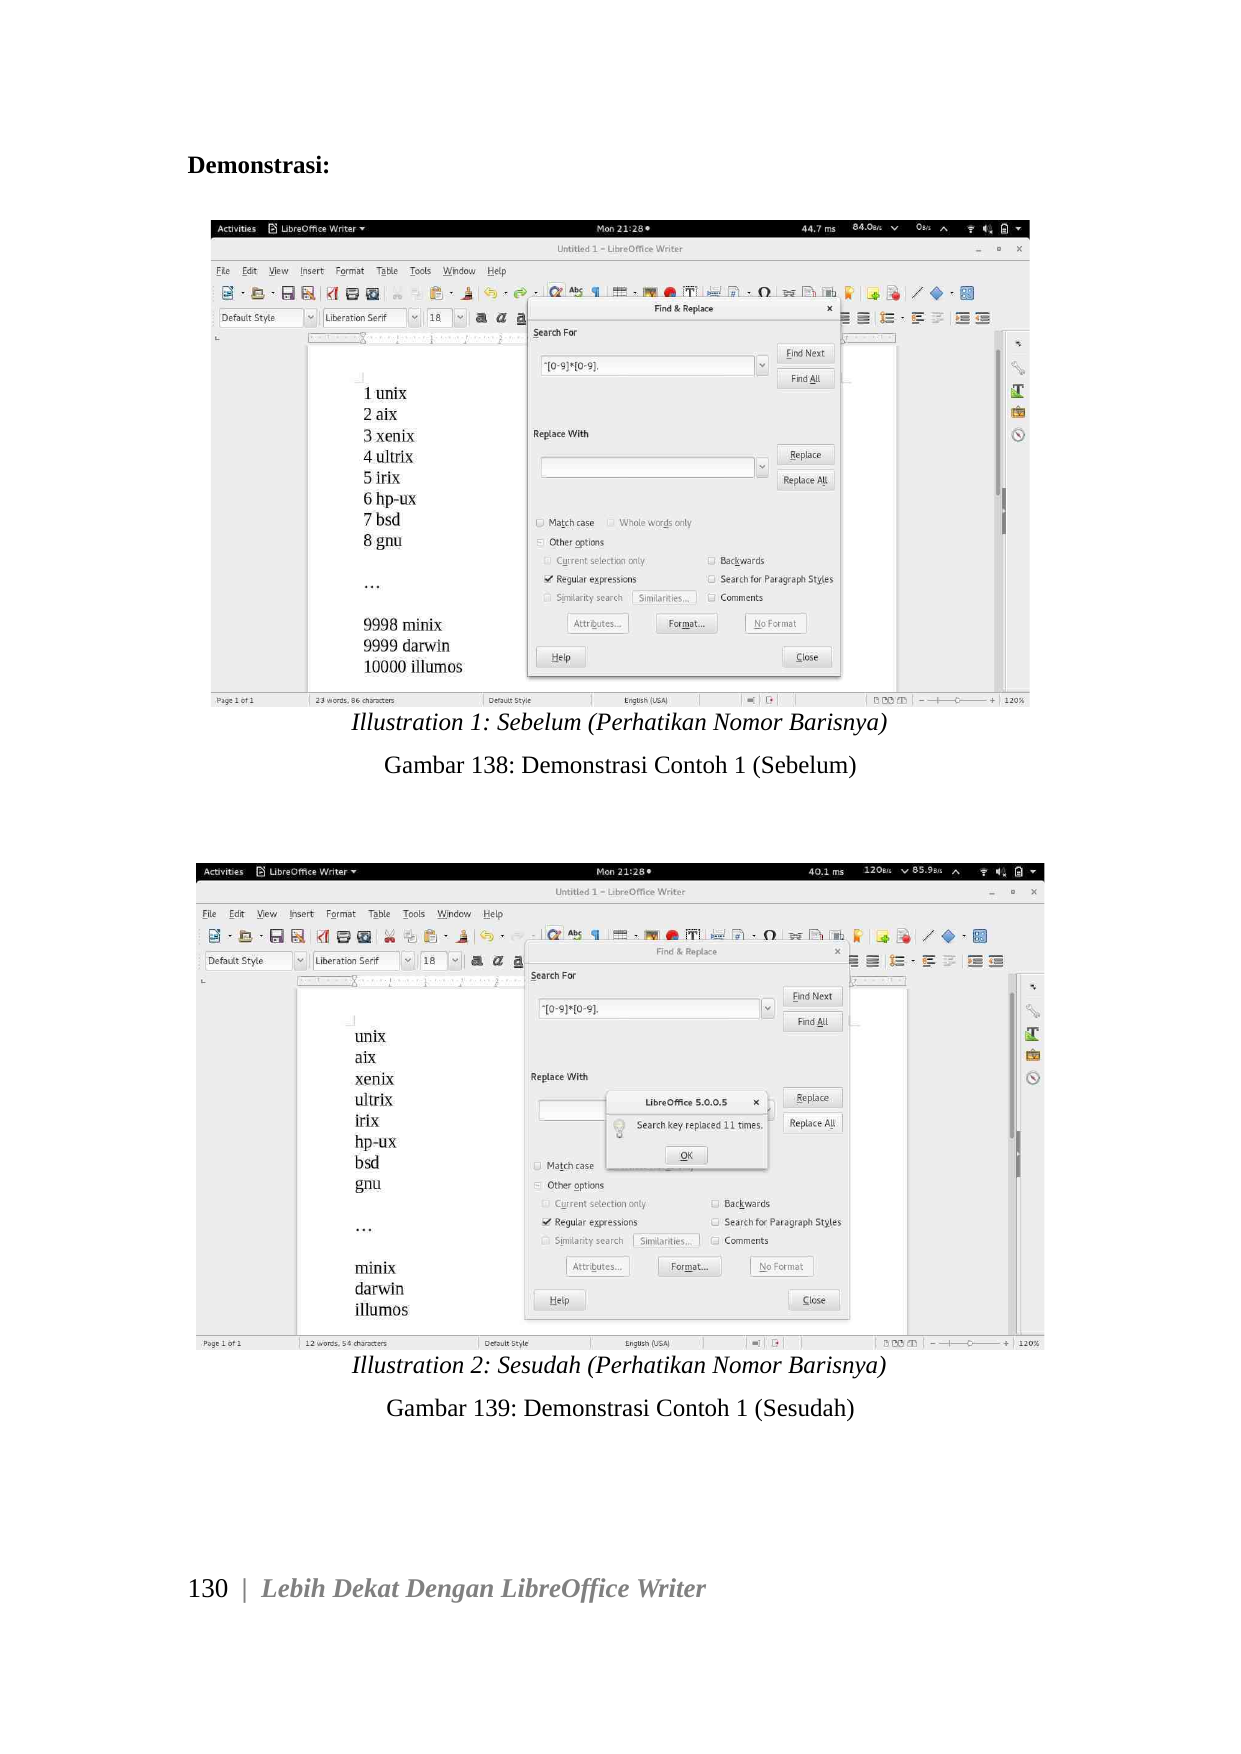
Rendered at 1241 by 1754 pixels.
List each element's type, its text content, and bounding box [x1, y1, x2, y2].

text Illustration 2: Sesudah (Perhatikan Nomor Barisnya) [196, 1350, 1044, 1378]
picture [196, 863, 1045, 1350]
text Illustration 1: Sebelum (Perhatikan Nomor Barisnya) [199, 707, 1041, 736]
picture [210, 220, 1030, 707]
text Demonstrasi: [187, 150, 1053, 179]
text Gambar 138: Demonstrasi Contoh 1 (Sebelum) [187, 208, 1053, 779]
text Gambar 139: Demonstrasi Contoh 1 (Sesudah) [187, 851, 1053, 1422]
